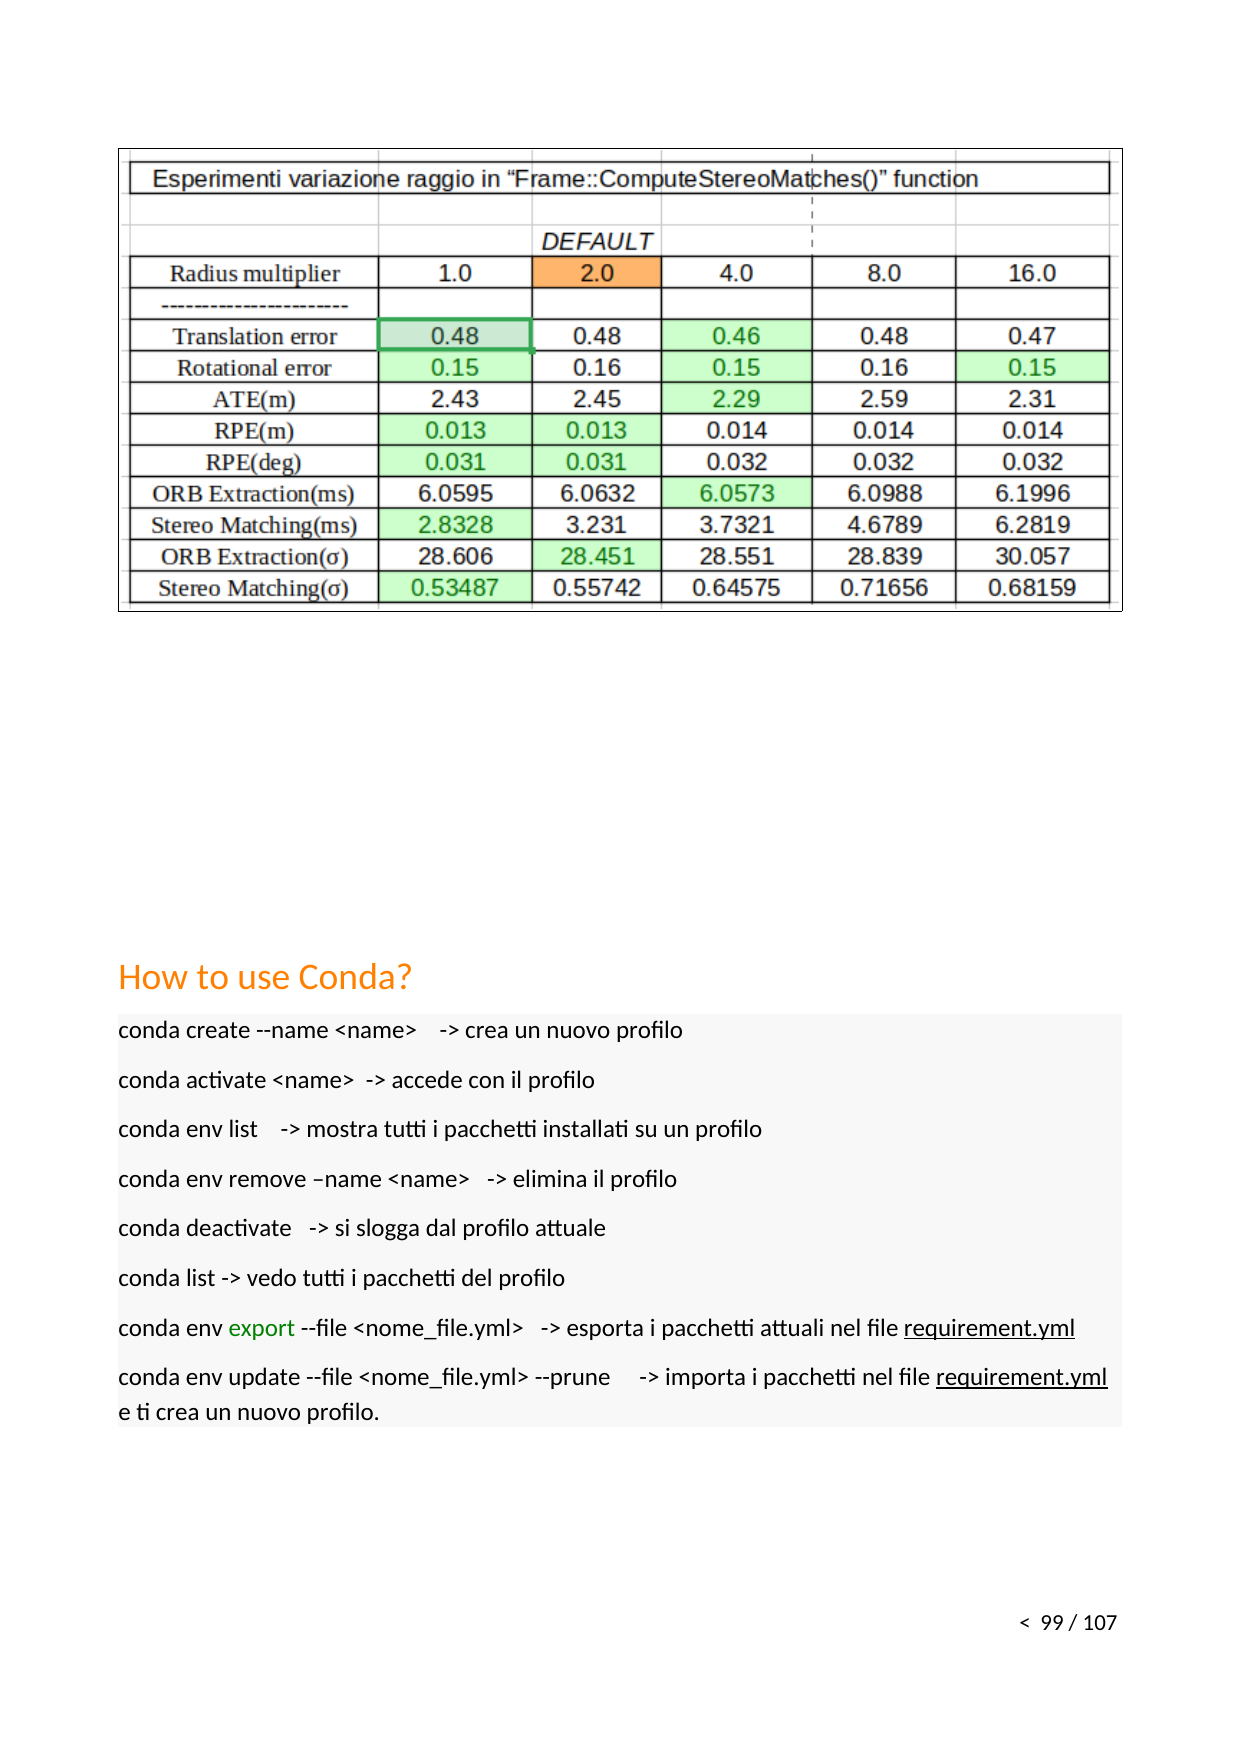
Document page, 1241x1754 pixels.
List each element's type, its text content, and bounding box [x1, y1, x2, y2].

text conda env list -> mostra tutti i pacchetti installati su un profilo [118, 1113, 1122, 1144]
text conda env remove –name <name> -> elimina il profilo [118, 1163, 1122, 1193]
text conda env update --file <nome_file.yml> --prune -> importa i pacchetti nel file requirement.yml e ti crea un nuovo profilo. [118, 1361, 1122, 1427]
picture [121, 150, 1119, 609]
text conda env export --file <nome_file.yml> -> esporta i pacchetti attuali nel file requirement.yml [118, 1312, 1122, 1342]
subtitle How to use Conda? [118, 953, 1122, 999]
text conda create --name <name> -> crea un nuovo profilo [118, 1014, 1122, 1045]
text conda list -> vedo tutti i pacchetti del profilo [118, 1262, 1122, 1293]
text conda deactivate -> si slogga dal profilo attuale [118, 1213, 1122, 1243]
text conda activate <name> -> accede con il profilo [118, 1064, 1122, 1094]
